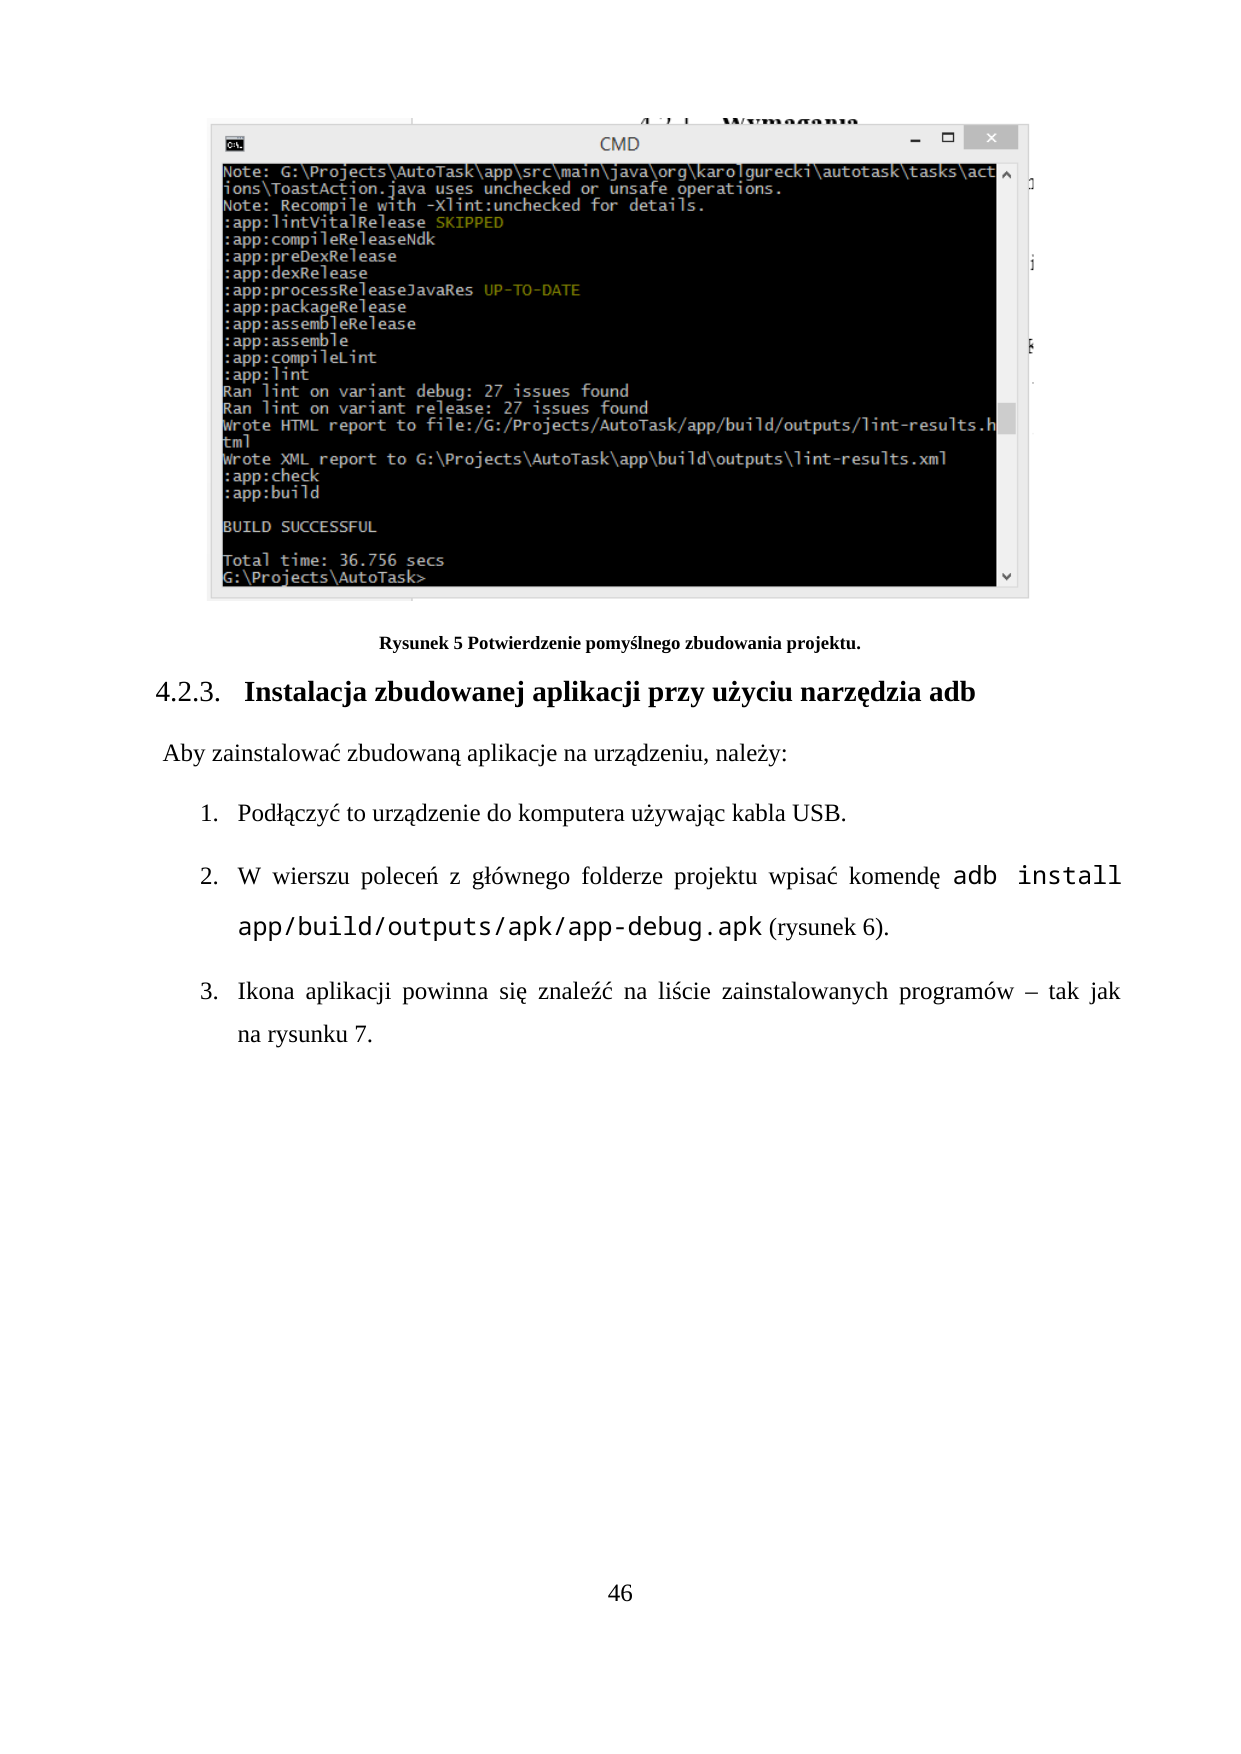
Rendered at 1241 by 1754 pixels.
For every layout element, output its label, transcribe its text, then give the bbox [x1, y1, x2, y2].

list Podłączyć to urządzenie do komputera używając kabla USB. [200, 798, 1122, 826]
list Ikona aplikacji powinna się znaleźć na liście zainstalowanych programów – tak jak na rysunku 7. [200, 976, 1122, 1048]
list W wierszu poleceń z głównego folderze projektu wpisać komendę adb install app/build/outputs/apk/app-debug.apk (rysunek 6). [200, 857, 1122, 942]
text Rysunek 5 Potwierdzenie pomyślnego zbudowania projektu. [118, 632, 1122, 653]
picture [206, 118, 1034, 601]
text Aby zainstalować zbudowaną aplikacje na urządzeniu, należy: [118, 738, 1122, 767]
subtitle Instalacja zbudowanej aplikacji przy użyciu narzędzia adb [155, 674, 1122, 708]
